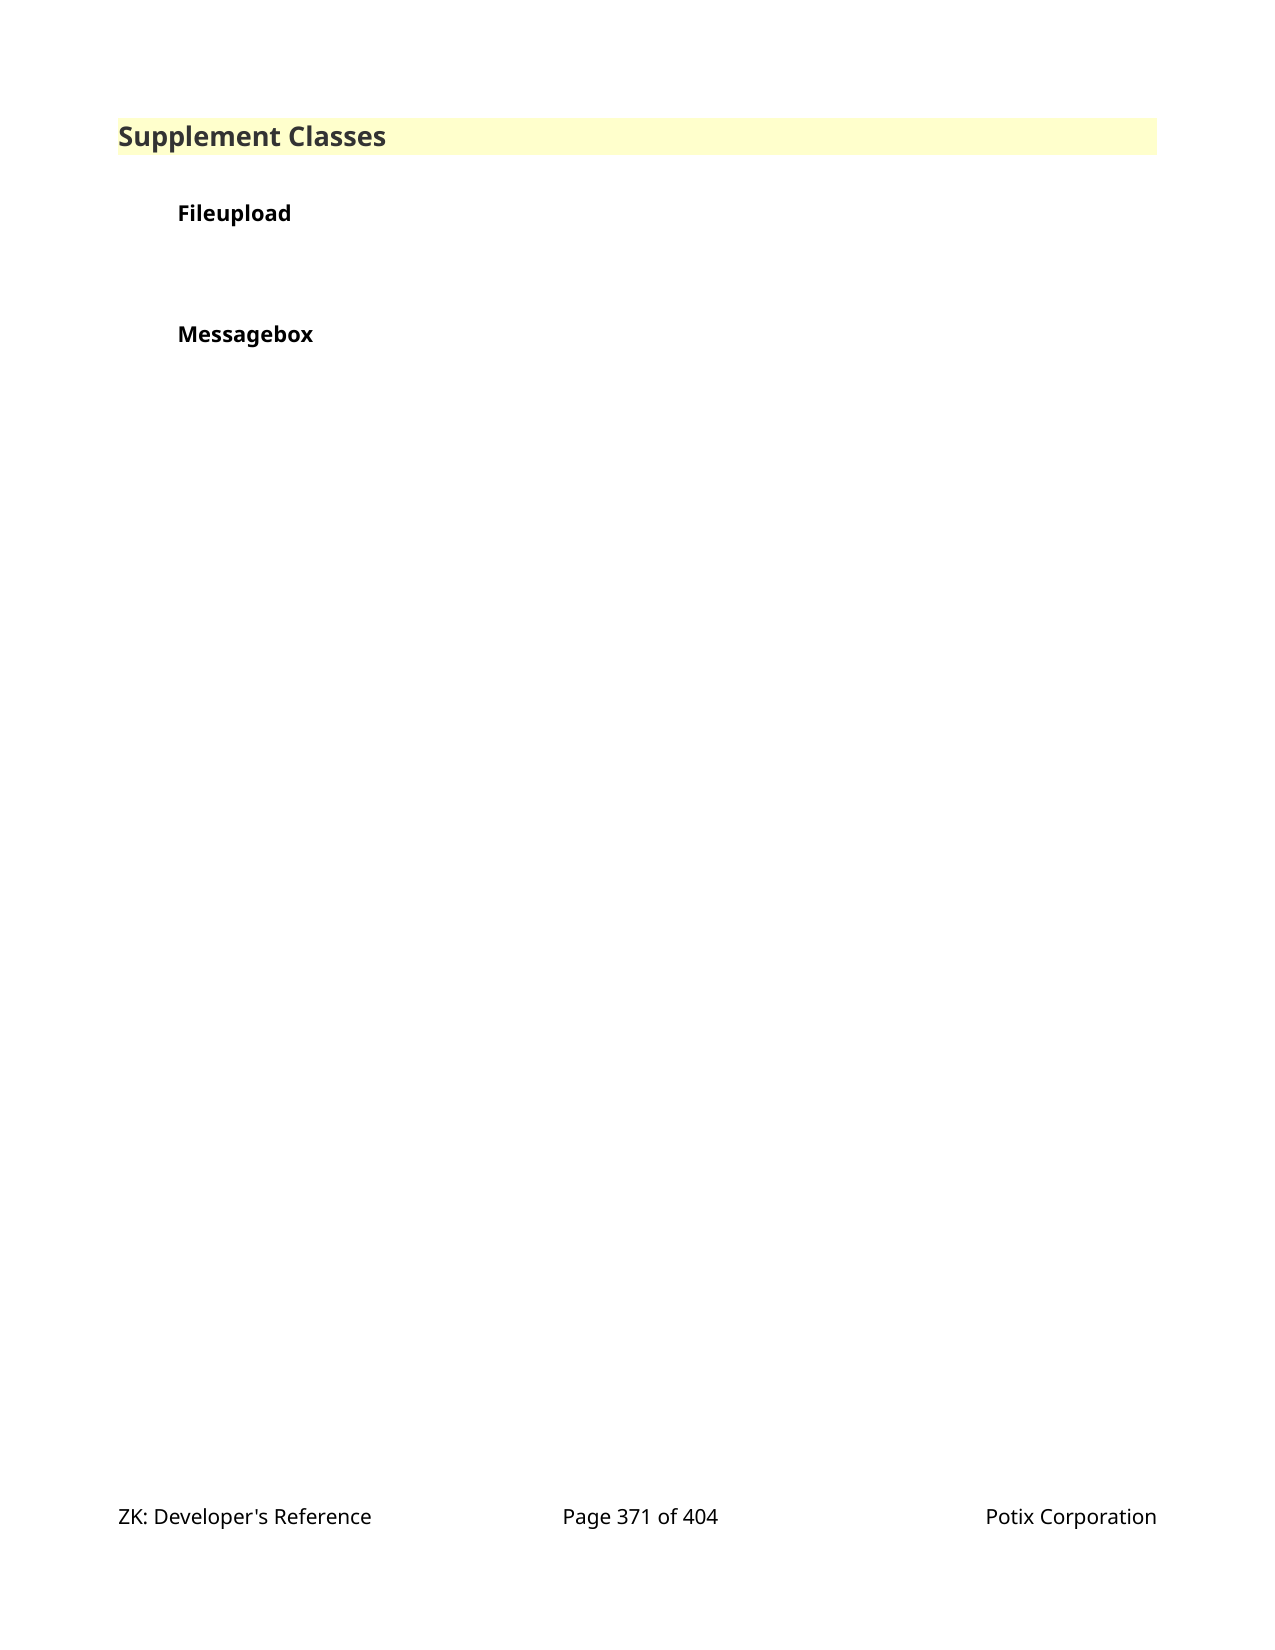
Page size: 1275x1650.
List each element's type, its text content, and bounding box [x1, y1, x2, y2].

subtitle Messagebox [177, 319, 1157, 349]
subtitle Supplement Classes [118, 118, 1157, 155]
subtitle Fileupload [177, 197, 1157, 227]
